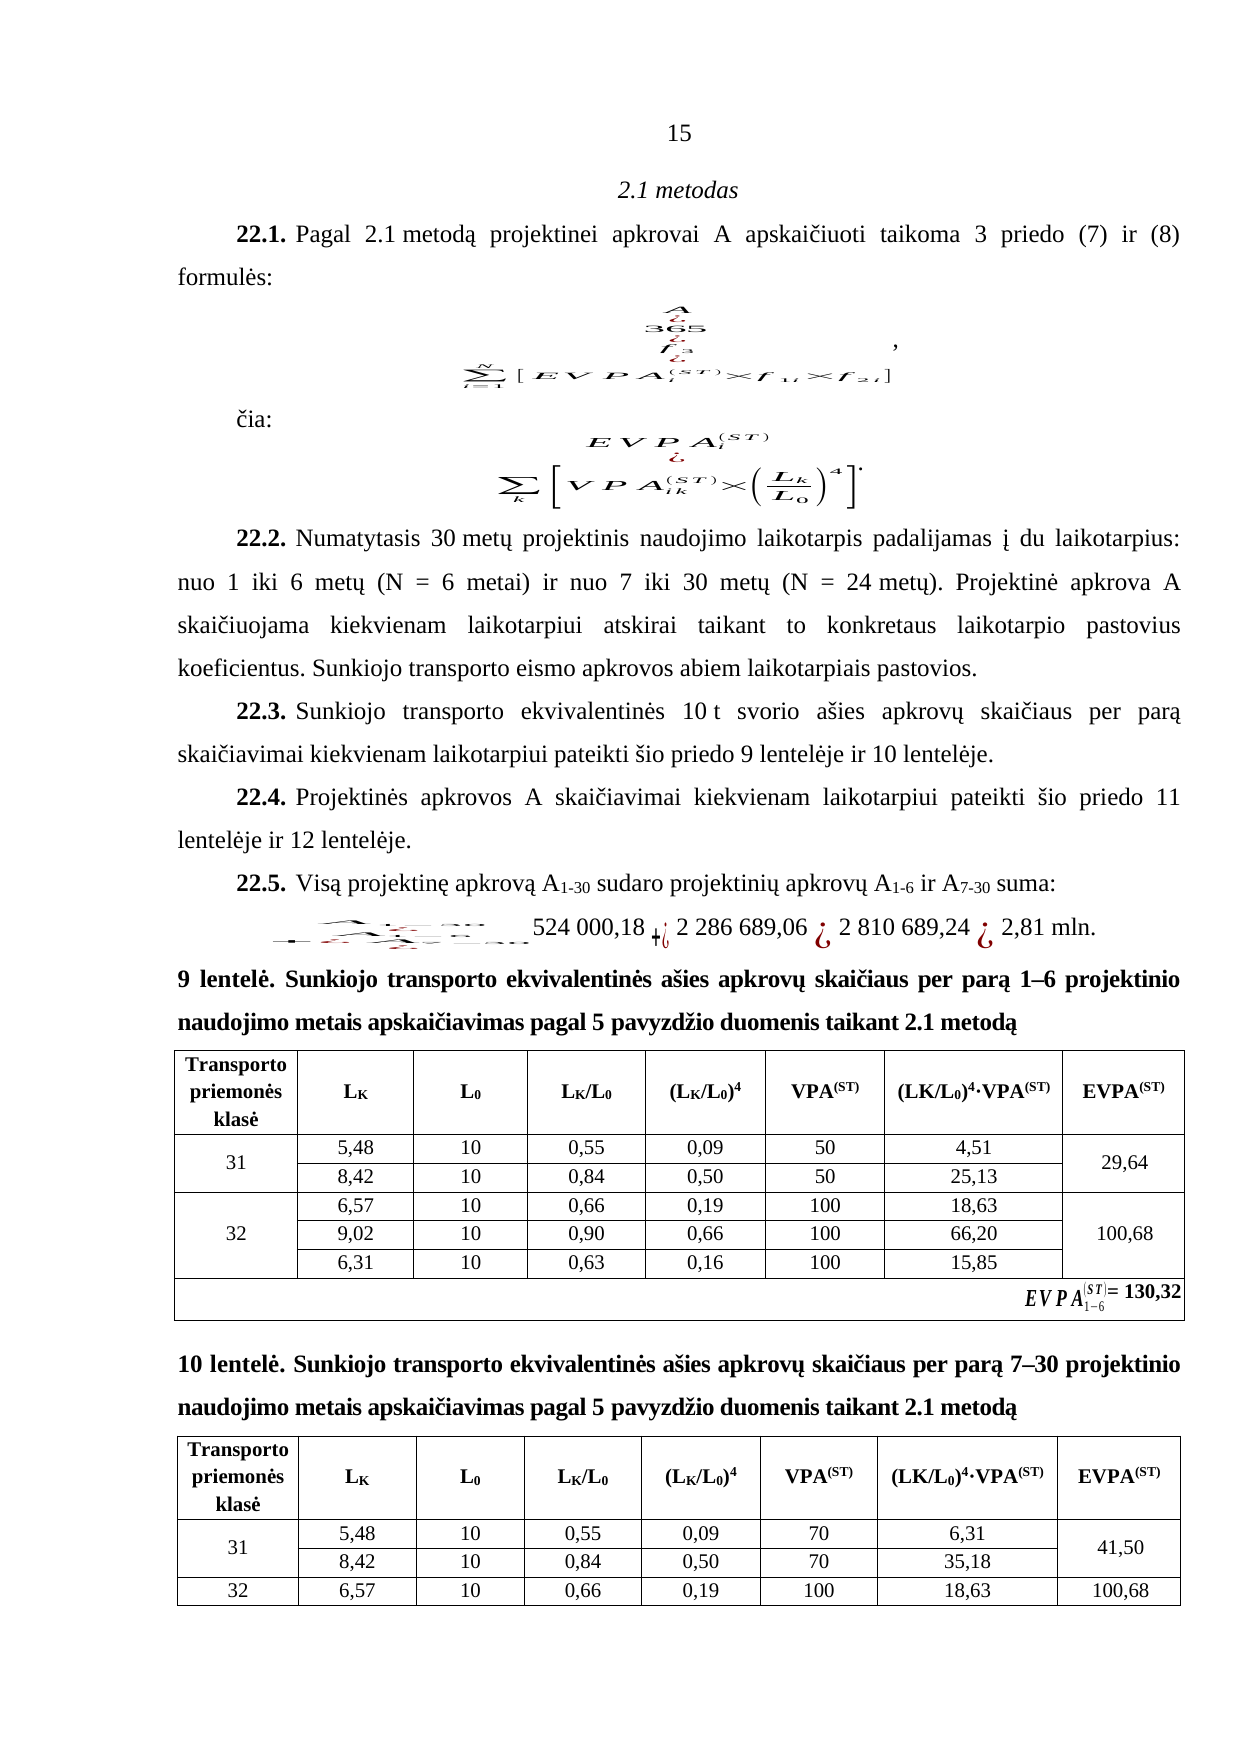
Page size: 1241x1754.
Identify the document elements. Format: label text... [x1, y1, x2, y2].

table_cell 9,02 [298, 1221, 413, 1249]
table_cell 0,55 [528, 1135, 645, 1163]
table_cell 5,48 [299, 1520, 416, 1548]
table_cell 0,84 [528, 1164, 645, 1192]
table_cell = 130,32 [175, 1279, 1184, 1319]
table_cell 4,51 [885, 1135, 1062, 1163]
table_header LK [298, 1051, 413, 1134]
table_cell 0,63 [528, 1250, 645, 1277]
table_cell 32 [175, 1193, 297, 1277]
table_cell 5,48 [298, 1135, 413, 1163]
text . [177, 432, 1181, 509]
table_cell 100,68 [1063, 1193, 1184, 1277]
table_cell 66,20 [885, 1221, 1062, 1249]
table_cell 0,19 [646, 1193, 765, 1220]
table_cell 70 [761, 1520, 877, 1548]
table_header (LK/L0)4·VPA(ST) [878, 1437, 1057, 1519]
text 2.1 metodas [177, 176, 1181, 204]
table_header Transporto priemonės klasė [175, 1051, 297, 1134]
table_cell 8,42 [298, 1164, 413, 1192]
table_cell 50 [766, 1164, 884, 1192]
text čia: [177, 404, 1181, 432]
table_cell 0,50 [642, 1549, 760, 1577]
table_cell 18,63 [885, 1193, 1062, 1220]
table_cell 25,13 [885, 1164, 1062, 1192]
text 22.5. Visą projektinę apkrovą A1-30 sudaro projektinių apkrovų A1-6 ir A7-30 suma: [177, 868, 1181, 897]
table_cell 0,09 [646, 1135, 765, 1163]
table_cell 6,31 [298, 1250, 413, 1277]
table_cell 0,16 [646, 1250, 765, 1277]
text 22.1. Pagal 2.1 metodą projektinei apkrovai A apskaičiuoti taikoma 3 priedo (7) ir (8) formulės: [177, 219, 1181, 291]
table_cell 31 [175, 1135, 297, 1192]
table_cell 0,50 [646, 1164, 765, 1192]
text 22.2. Numatytasis 30 metų projektinis naudojimo laikotarpis padalijamas į du laikotarpius: nuo 1 iki 6 metų (N = 6 metai) ir nuo 7 iki 30 metų (N = 24 metų). Projektinė apkrova A skaičiuojama kiekvienam laikotarpiui atskirai taikant to konkretaus laikotarpio pastovius koeficientus. Sunkiojo transporto eismo apkrovos abiem laikotarpiais pastovios. [177, 523, 1181, 682]
table_cell 10 [417, 1549, 524, 1577]
table_cell 18,63 [878, 1578, 1057, 1605]
table_cell 0,90 [528, 1221, 645, 1249]
table_header L0 [414, 1051, 527, 1134]
text 22.3. Sunkiojo transporto ekvivalentinės 10 t svorio ašies apkrovų skaičiaus per parą skaičiavimai kiekvienam laikotarpiui pateikti šio priedo 9 lentelėje ir 10 lentelėje. [177, 696, 1181, 768]
table_cell 8,42 [299, 1549, 416, 1577]
table_cell 10 [414, 1250, 527, 1277]
table_cell 100 [766, 1221, 884, 1249]
table_cell 10 [414, 1221, 527, 1249]
text 22.4. Projektinės apkrovos A skaičiavimai kiekvienam laikotarpiui pateikti šio priedo 11 lentelėje ir 12 lentelėje. [177, 782, 1181, 854]
table_cell 6,57 [298, 1193, 413, 1220]
table_cell 6,57 [299, 1578, 416, 1605]
table_cell 29,64 [1063, 1135, 1184, 1192]
table_cell 35,18 [878, 1549, 1057, 1577]
table_header LK/L0 [528, 1051, 645, 1134]
table_cell 41,50 [1058, 1520, 1180, 1577]
table_cell 10 [417, 1520, 524, 1548]
table_cell 50 [766, 1135, 884, 1163]
table_cell 100 [766, 1250, 884, 1277]
table_header Transporto priemonės klasė [178, 1437, 298, 1519]
table_cell 10 [414, 1135, 527, 1163]
table_header (LK/L0)4 [646, 1051, 765, 1134]
table_cell 32 [178, 1578, 298, 1605]
table_header (LK/L0)4 [642, 1437, 760, 1519]
text 9 lentelė. Sunkiojo transporto ekvivalentinės ašies apkrovų skaičiaus per parą 1–6 projektinio naudojimo metais apskaičiavimas pagal 5 pavyzdžio duomenis taikant 2.1 metodą [177, 964, 1181, 1036]
table_cell 0,55 [525, 1520, 641, 1548]
table_cell 100,68 [1058, 1578, 1180, 1605]
text 524 000,18 2 286 689,06 2 810 689,24 2,81 mln. [177, 912, 1181, 950]
table_cell 0,66 [525, 1578, 641, 1605]
table_header EVPA(ST) [1058, 1437, 1180, 1519]
table_cell 70 [761, 1549, 877, 1577]
table_header LK/L0 [525, 1437, 641, 1519]
text 10 lentelė. Sunkiojo transporto ekvivalentinės ašies apkrovų skaičiaus per parą 7–30 projektinio naudojimo metais apskaičiavimas pagal 5 pavyzdžio duomenis taikant 2.1 metodą [177, 1349, 1181, 1421]
table_cell 100 [761, 1578, 877, 1605]
text , [177, 305, 1181, 389]
table_header LK [299, 1437, 416, 1519]
table_header VPA(ST) [761, 1437, 877, 1519]
table_header EVPA(ST) [1063, 1051, 1184, 1134]
table_cell 10 [417, 1578, 524, 1605]
table_cell 31 [178, 1520, 298, 1577]
table_cell 100 [766, 1193, 884, 1220]
table_cell 10 [414, 1164, 527, 1192]
table_cell 0,09 [642, 1520, 760, 1548]
table_cell 6,31 [878, 1520, 1057, 1548]
table_cell 0,66 [528, 1193, 645, 1220]
table_cell 15,85 [885, 1250, 1062, 1277]
table_header (LK/L0)4·VPA(ST) [885, 1051, 1062, 1134]
table_header VPA(ST) [766, 1051, 884, 1134]
table_cell 0,66 [646, 1221, 765, 1249]
table_header L0 [417, 1437, 524, 1519]
table_cell 0,19 [642, 1578, 760, 1605]
table_cell 10 [414, 1193, 527, 1220]
table_cell 0,84 [525, 1549, 641, 1577]
